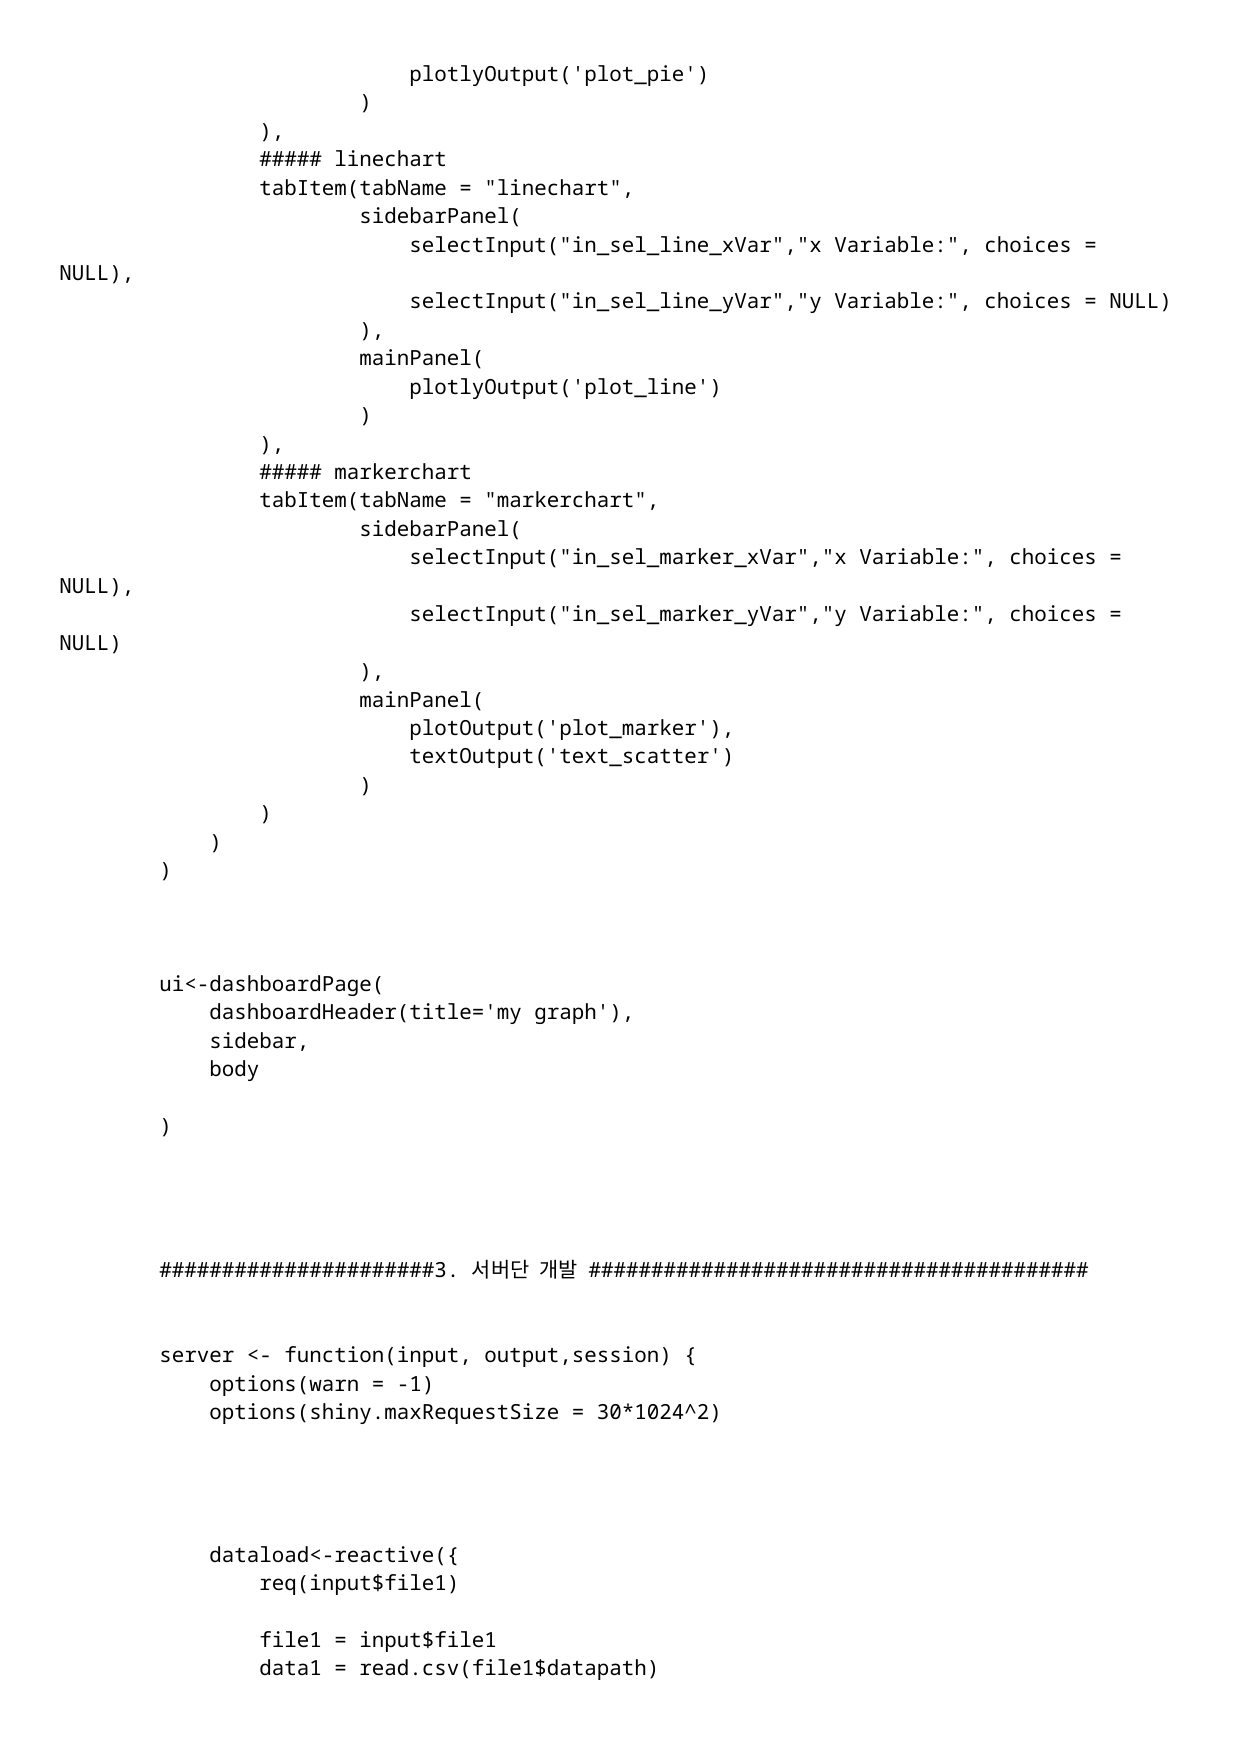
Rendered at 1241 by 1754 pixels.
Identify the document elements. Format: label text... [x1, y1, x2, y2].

text sidebar, [59, 1026, 1181, 1054]
text data1 = read.csv(file1$datapath) [59, 1653, 1181, 1682]
text mainPanel( [59, 685, 1181, 713]
text ), [59, 116, 1181, 144]
text ui<-dashboardPage( [59, 969, 1181, 997]
text options(shiny.maxRequestSize = 30*1024^2) [59, 1397, 1181, 1426]
text ) [59, 770, 1181, 798]
text ) [59, 1111, 1181, 1140]
text sidebarPanel( [59, 201, 1181, 230]
text tabItem(tabName = "markerchart", [59, 486, 1181, 514]
text ) [59, 400, 1181, 429]
text plotlyOutput('plot_pie') [59, 59, 1181, 87]
text selectInput("in_sel_line_xVar","x Variable:", choices = NULL), [59, 230, 1181, 287]
text textOutput('text_scatter') [59, 742, 1181, 770]
text ######################3. 서버단 개발 ######################################## [59, 1253, 1181, 1284]
text ##### markerchart [59, 457, 1181, 486]
text ) [59, 855, 1181, 884]
text plotlyOutput('plot_line') [59, 372, 1181, 400]
text dataload<-reactive({ [59, 1540, 1181, 1568]
text sidebarPanel( [59, 514, 1181, 542]
text ), [59, 315, 1181, 343]
text file1 = input$file1 [59, 1625, 1181, 1653]
text req(input$file1) [59, 1568, 1181, 1597]
text selectInput("in_sel_marker_yVar","y Variable:", choices = NULL) [59, 599, 1181, 656]
text ) [59, 87, 1181, 116]
text selectInput("in_sel_line_yVar","y Variable:", choices = NULL) [59, 287, 1181, 315]
text ) [59, 827, 1181, 855]
text ), [59, 429, 1181, 457]
text dashboardHeader(title='my graph'), [59, 997, 1181, 1026]
text ##### linechart [59, 144, 1181, 173]
text tabItem(tabName = "linechart", [59, 173, 1181, 201]
text server <- function(input, output,session) { [59, 1341, 1181, 1369]
text mainPanel( [59, 343, 1181, 372]
text ) [59, 798, 1181, 827]
text body [59, 1054, 1181, 1083]
text plotOutput('plot_marker'), [59, 713, 1181, 742]
text selectInput("in_sel_marker_xVar","x Variable:", choices = NULL), [59, 542, 1181, 599]
text ), [59, 656, 1181, 685]
text options(warn = -1) [59, 1369, 1181, 1397]
